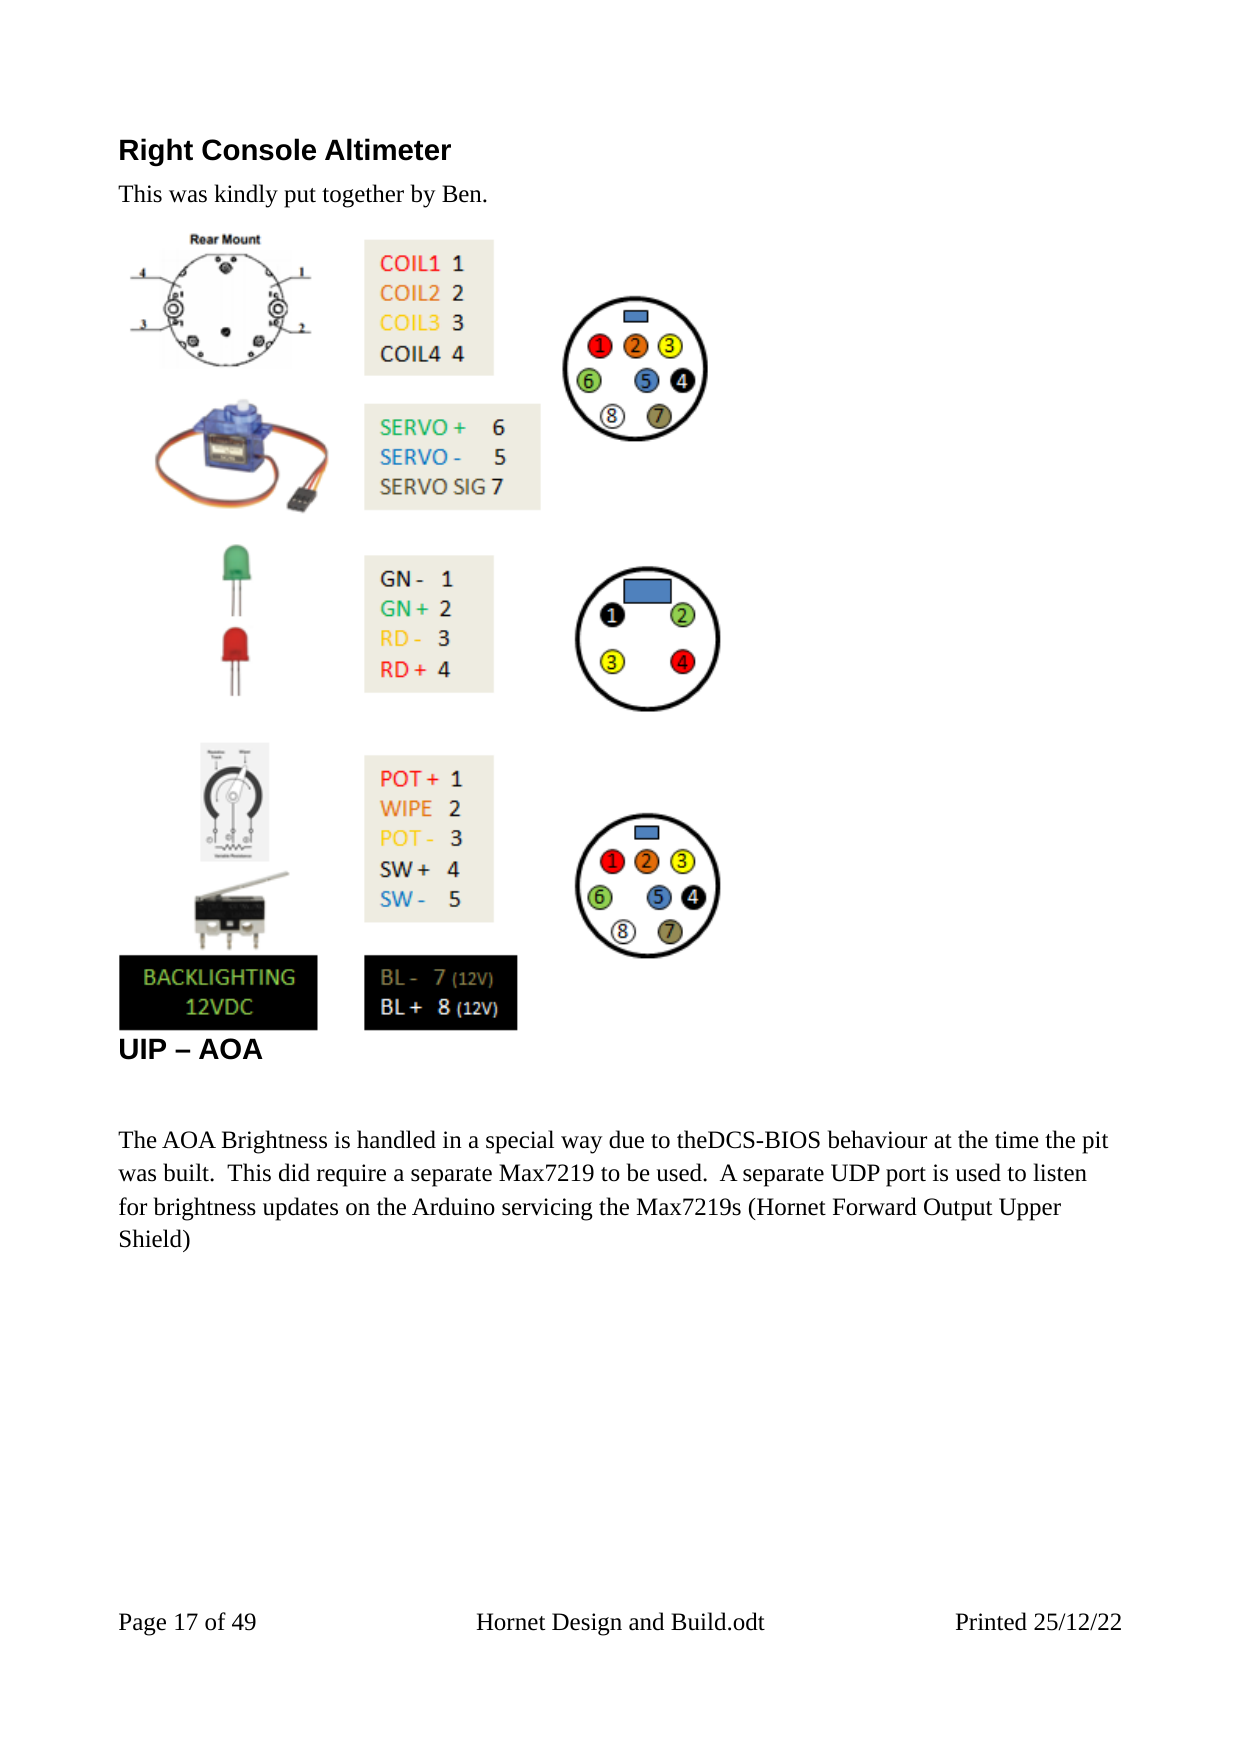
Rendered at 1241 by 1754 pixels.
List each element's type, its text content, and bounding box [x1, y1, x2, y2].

subtitle Right Console Altimeter [118, 133, 1122, 166]
subtitle UIP – AOA [118, 1032, 1122, 1065]
text This was kindly put together by Ben. [118, 179, 1122, 208]
text The AOA Brightness is handled in a special way due to theDCS-BIOS behaviour at the time the pit was built. This did require a separate Max7219 to be used. A separate UDP port is used to listen for brightness updates on the Arduino servicing the Max7219s (Hornet Forward Output Upper Shield) [118, 1126, 1122, 1253]
picture [118, 226, 722, 1032]
